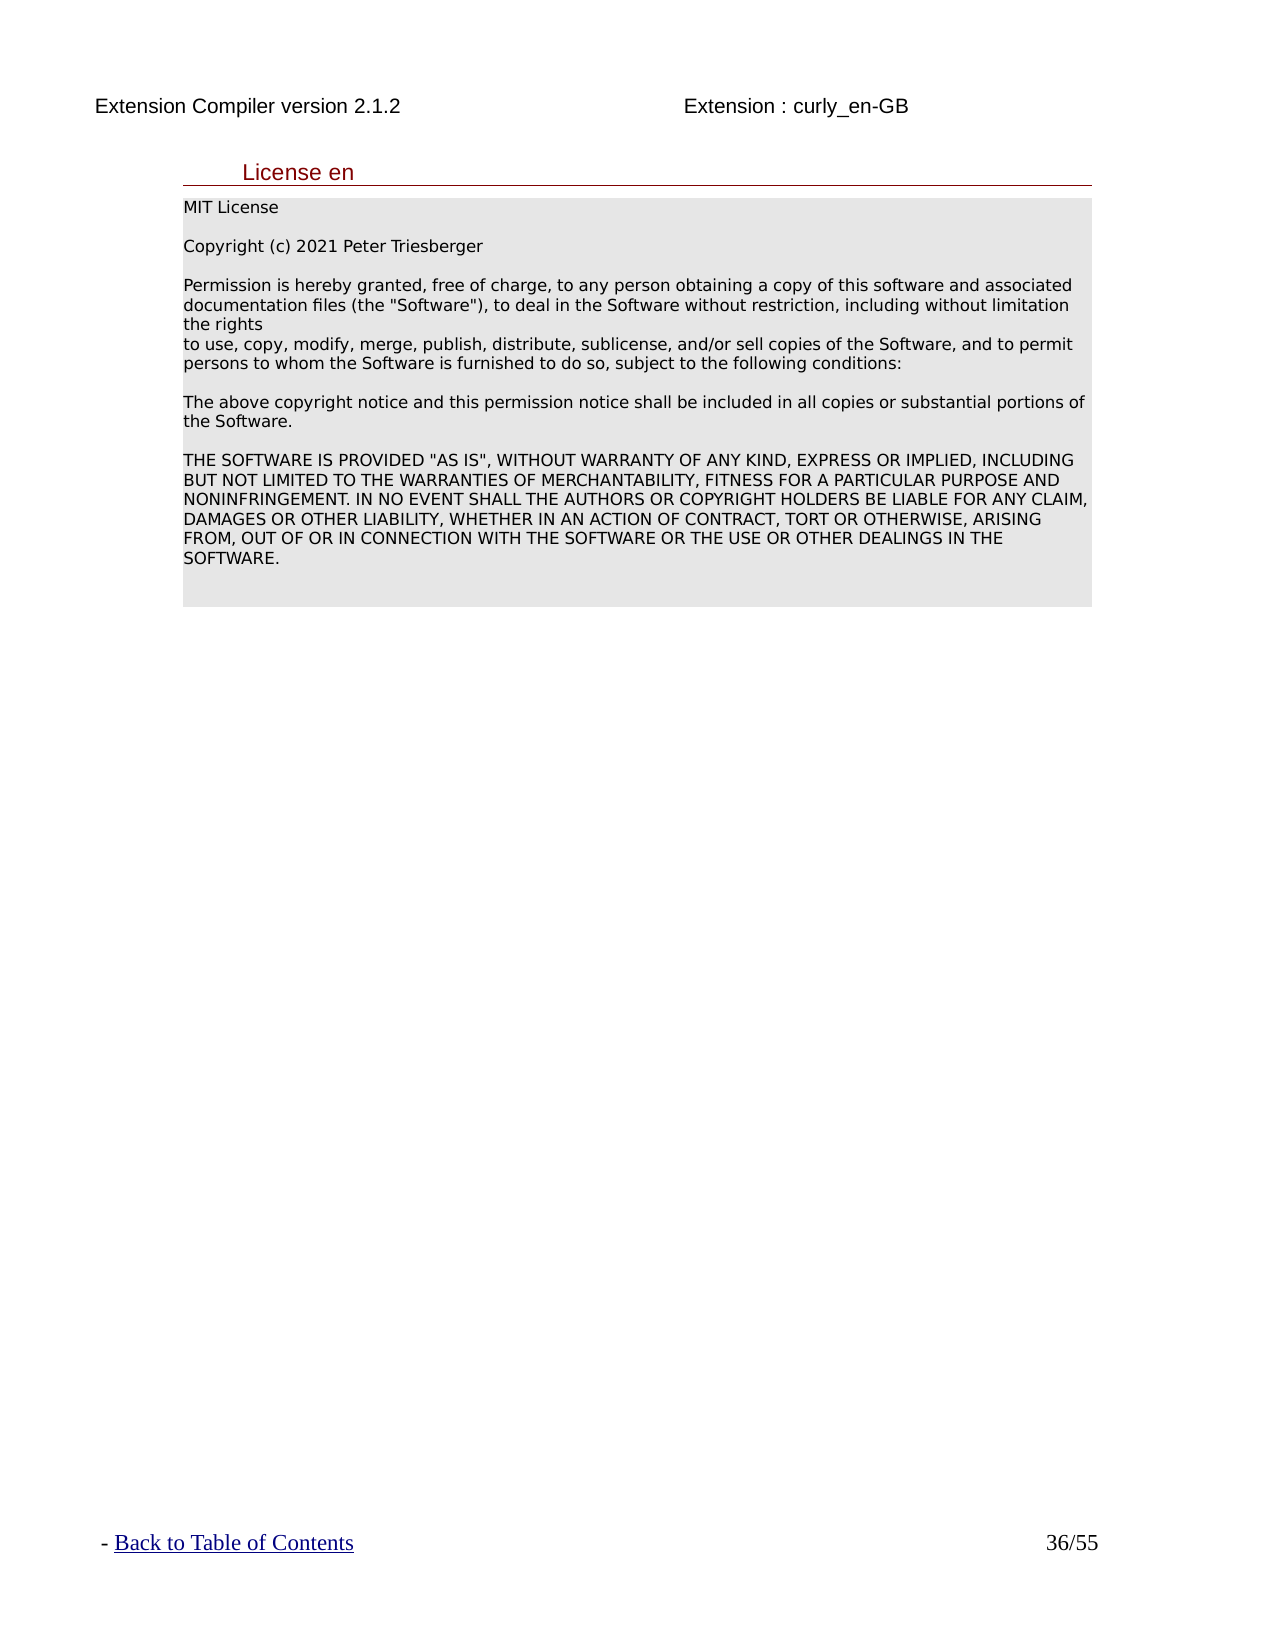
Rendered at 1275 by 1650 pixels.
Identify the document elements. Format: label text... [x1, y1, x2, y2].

text License en [183, 159, 1092, 185]
text THE SOFTWARE IS PROVIDED "AS IS", WITHOUT WARRANTY OF ANY KIND, EXPRESS OR IMPLIED, INCLUDING BUT NOT LIMITED TO THE WARRANTIES OF MERCHANTABILITY, FITNESS FOR A PARTICULAR PURPOSE AND NONINFRINGEMENT. IN NO EVENT SHALL THE AUTHORS OR COPYRIGHT HOLDERS BE LIABLE FOR ANY CLAIM, DAMAGES OR OTHER LIABILITY, WHETHER IN AN ACTION OF CONTRACT, TORT OR OTHERWISE, ARISING FROM, OUT OF OR IN CONNECTION WITH THE SOFTWARE OR THE USE OR OTHER DEALINGS IN THE [183, 451, 1092, 549]
text to use, copy, modify, merge, publish, distribute, sublicense, and/or sell copies of the Software, and to permit persons to whom the Software is furnished to do so, subject to the following conditions: [183, 334, 1092, 373]
text SOFTWARE. [183, 549, 1092, 568]
text The above copyright notice and this permission notice shall be included in all copies or substantial portions of the Software. [183, 393, 1092, 432]
text MIT License [183, 198, 1092, 218]
text Copyright (c) 2021 Peter Triesberger [183, 237, 1092, 257]
text Permission is hereby granted, free of charge, to any person obtaining a copy of this software and associated documentation files (the "Software"), to deal in the Software without restriction, including without limitation the rights [183, 276, 1092, 334]
